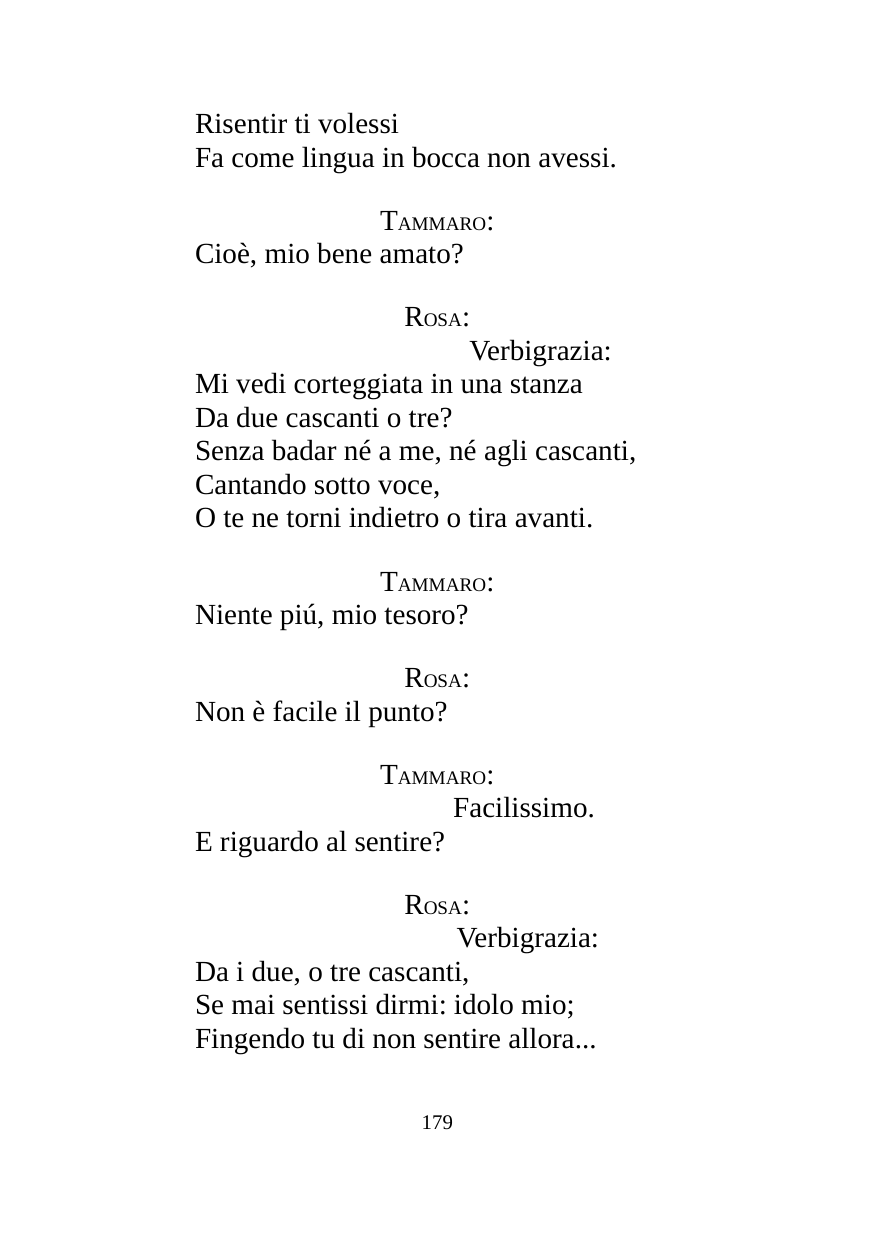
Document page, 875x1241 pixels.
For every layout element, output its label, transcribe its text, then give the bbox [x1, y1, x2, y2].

text Verbigrazia: [106, 920, 768, 954]
text E riguardo al sentire? [195, 824, 768, 857]
text Rosa: [106, 887, 768, 920]
text Facilissimo. [106, 790, 768, 824]
text Risentir ti volessi Fa come lingua in bocca non avessi. [195, 106, 768, 173]
text Rosa: [106, 299, 768, 333]
text Tammaro: [106, 564, 768, 597]
text Da i due, o tre cascanti, Se mai sentissi dirmi: idolo mio; Fingendo tu di non sentire allora... [195, 954, 768, 1054]
text Non è facile il punto? [195, 694, 768, 727]
text Tammaro: [106, 757, 768, 790]
text Niente piú, mio tesoro? [195, 597, 768, 631]
text Cioè, mio bene amato? [195, 236, 768, 270]
text Rosa: [106, 660, 768, 694]
text Mi vedi corteggiata in una stanza [195, 366, 768, 400]
text Da due cascanti o tre? Senza badar né a me, né agli cascanti, Cantando sotto voce, O te ne torni indietro o tira avanti. [195, 400, 768, 534]
text Verbigrazia: [106, 333, 768, 366]
text Tammaro: [106, 203, 768, 236]
